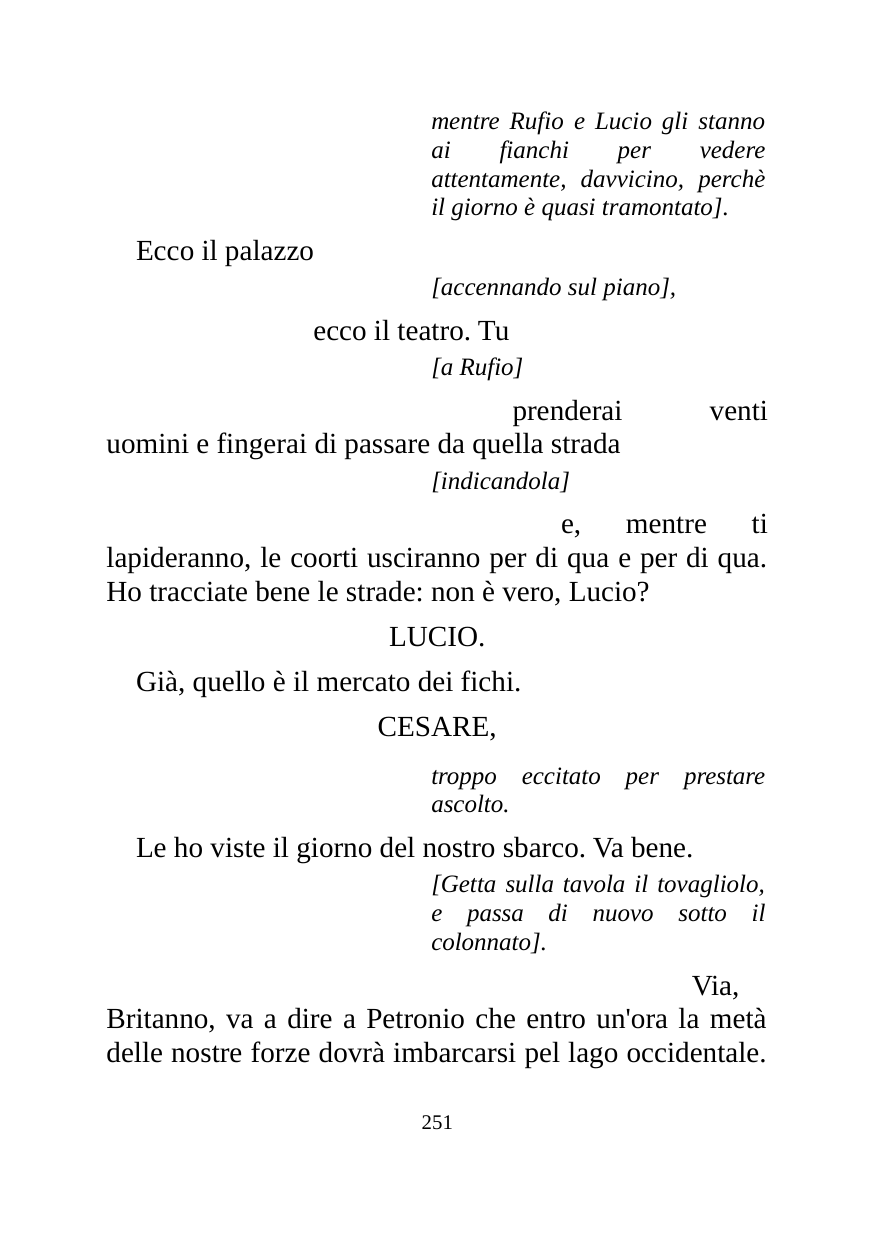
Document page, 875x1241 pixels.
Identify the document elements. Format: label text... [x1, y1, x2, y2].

text [Getta sulla tavola il tovagliolo, e passa di nuovo sotto il colonnato]. [431, 869, 768, 956]
text mentre Rufio e Lucio gli stanno ai fianchi per vedere attentamente, davvicino, perchè il giorno è quasi tramontato]. [431, 106, 768, 221]
text troppo eccitato per prestare ascolto. [431, 761, 768, 818]
text prenderai venti uomini e fingerai di passare da quella strada [106, 393, 768, 460]
text Ecco il palazzo [106, 233, 768, 267]
text ecco il teatro. Tu [106, 313, 768, 347]
text [a Rufio] [431, 352, 768, 381]
text CESARE, [106, 709, 768, 743]
text e, mentre ti lapideranno, le coorti usciranno per di qua e per di qua. Ho tracciate bene le strade: non è vero, Lucio? [106, 507, 768, 607]
text Le ho viste il giorno del nostro sbarco. Va bene. [106, 830, 768, 864]
text LUCIO. [106, 619, 768, 652]
text [indicandola] [431, 466, 768, 495]
text Già, quello è il mercato dei fichi. [106, 664, 768, 698]
text [accennando sul piano], [431, 272, 768, 301]
text Via, Britanno, va a dire a Petronio che entro un'ora la metà delle nostre forze dovrà imbarcarsi pel lago occidentale. [106, 968, 768, 1068]
